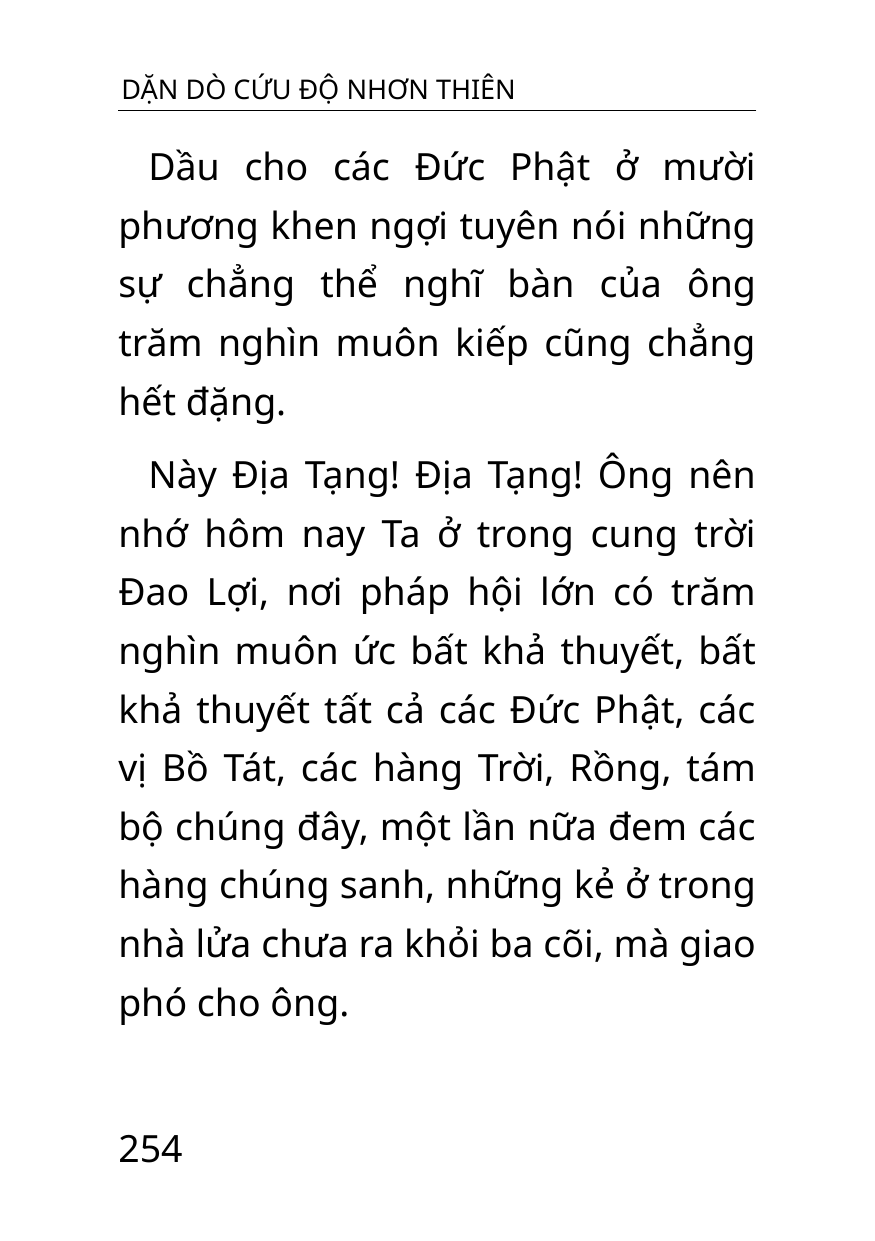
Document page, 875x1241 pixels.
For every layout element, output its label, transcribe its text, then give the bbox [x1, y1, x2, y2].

text Này Địa Tạng! Địa Tạng! Ông nên nhớ hôm nay Ta ở trong cung trời Đao Lợi, nơi pháp hội lớn có trăm nghìn muôn ức bất khả thuyết, bất khả thuyết tất cả các Đức Phật, các vị Bồ Tát, các hàng Trời, Rồng, tám bộ chúng đây, một lần nữa đem các hàng chúng sanh, những kẻ ở trong nhà lửa chưa ra khỏi ba cõi, mà giao phó cho ông. [118, 448, 756, 1027]
text Dầu cho các Đức Phật ở mười phương khen ngợi tuyên nói những sự chẳng thể nghĩ bàn của ông trăm nghìn muôn kiếp cũng chẳng hết đặng. [118, 141, 756, 426]
